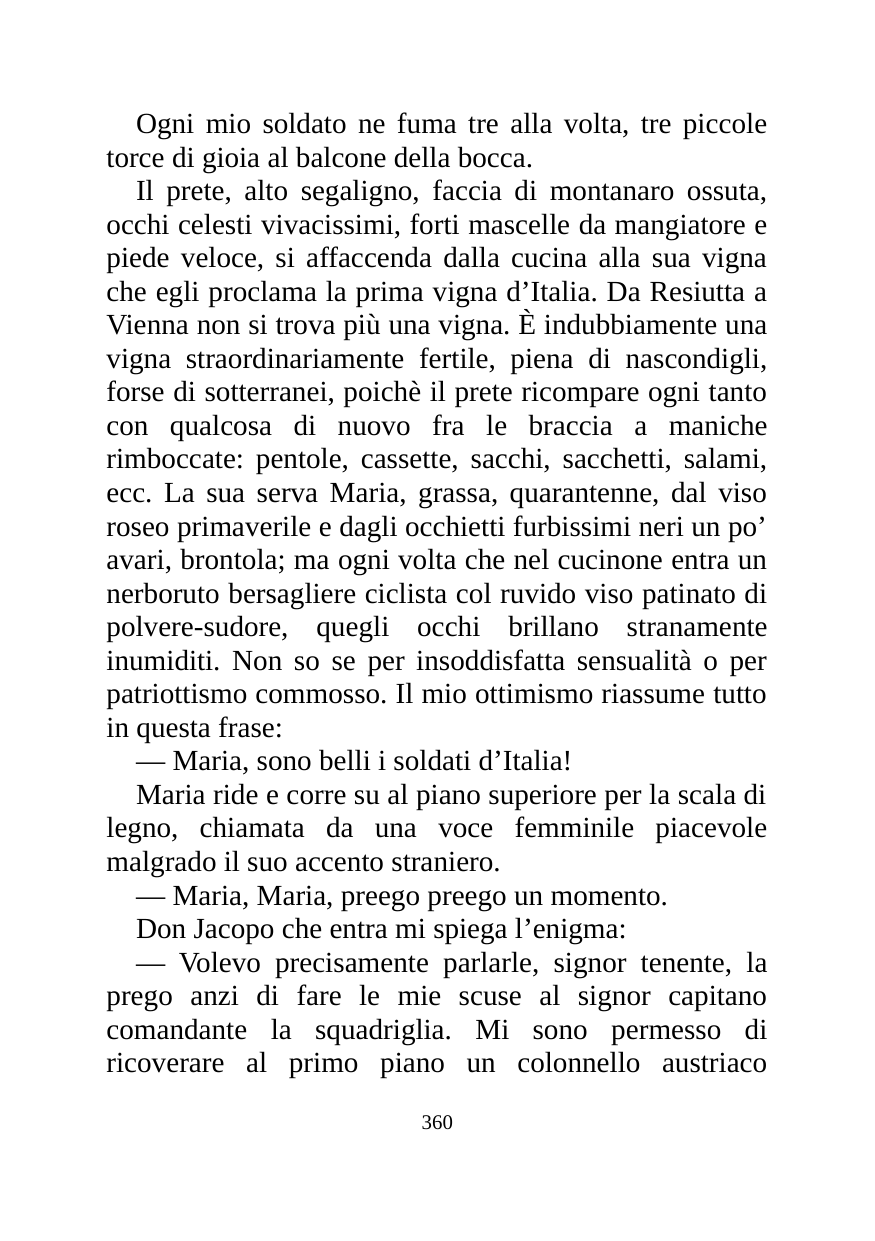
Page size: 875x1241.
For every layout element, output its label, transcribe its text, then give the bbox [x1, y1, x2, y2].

text Il prete, alto segaligno, faccia di montanaro ossuta, occhi celesti vivacissimi, forti mascelle da mangiatore e piede veloce, si affaccenda dalla cucina alla sua vigna che egli proclama la prima vigna d’Italia. Da Resiutta a Vienna non si trova più una vigna. È indubbiamente una vigna straordinariamente fertile, piena di nascondigli, forse di sotterranei, poichè il prete ricompare ogni tanto con qualcosa di nuovo fra le braccia a maniche rimboccate: pentole, cassette, sacchi, sacchetti, salami, ecc. La sua serva Maria, grassa, quarantenne, dal viso roseo primaverile e dagli occhietti furbissimi neri un po’ avari, brontola; ma ogni volta che nel cucinone entra un nerboruto bersagliere ciclista col ruvido viso patinato di polvere-sudore, quegli occhi brillano stranamente inumiditi. Non so se per insoddisfatta sensualità o per patriottismo commosso. Il mio ottimismo riassume tutto in questa frase: [106, 173, 768, 743]
text — Maria, sono belli i soldati d’Italia! [106, 743, 768, 777]
text Maria ride e corre su al piano superiore per la scala di legno, chiamata da una voce femminile piacevole malgrado il suo accento straniero. [106, 777, 768, 878]
text — Maria, Maria, preego preego un momento. [106, 878, 768, 911]
text — Volevo precisamente parlarle, signor tenente, la prego anzi di fare le mie scuse al signor capitano comandante la squadriglia. Mi sono permesso di ricoverare al primo piano un colonnello austriaco [106, 945, 768, 1079]
text Don Jacopo che entra mi spiega l’enigma: [106, 911, 768, 945]
text Ogni mio soldato ne fuma tre alla volta, tre piccole torce di gioia al balcone della bocca. [106, 106, 768, 173]
